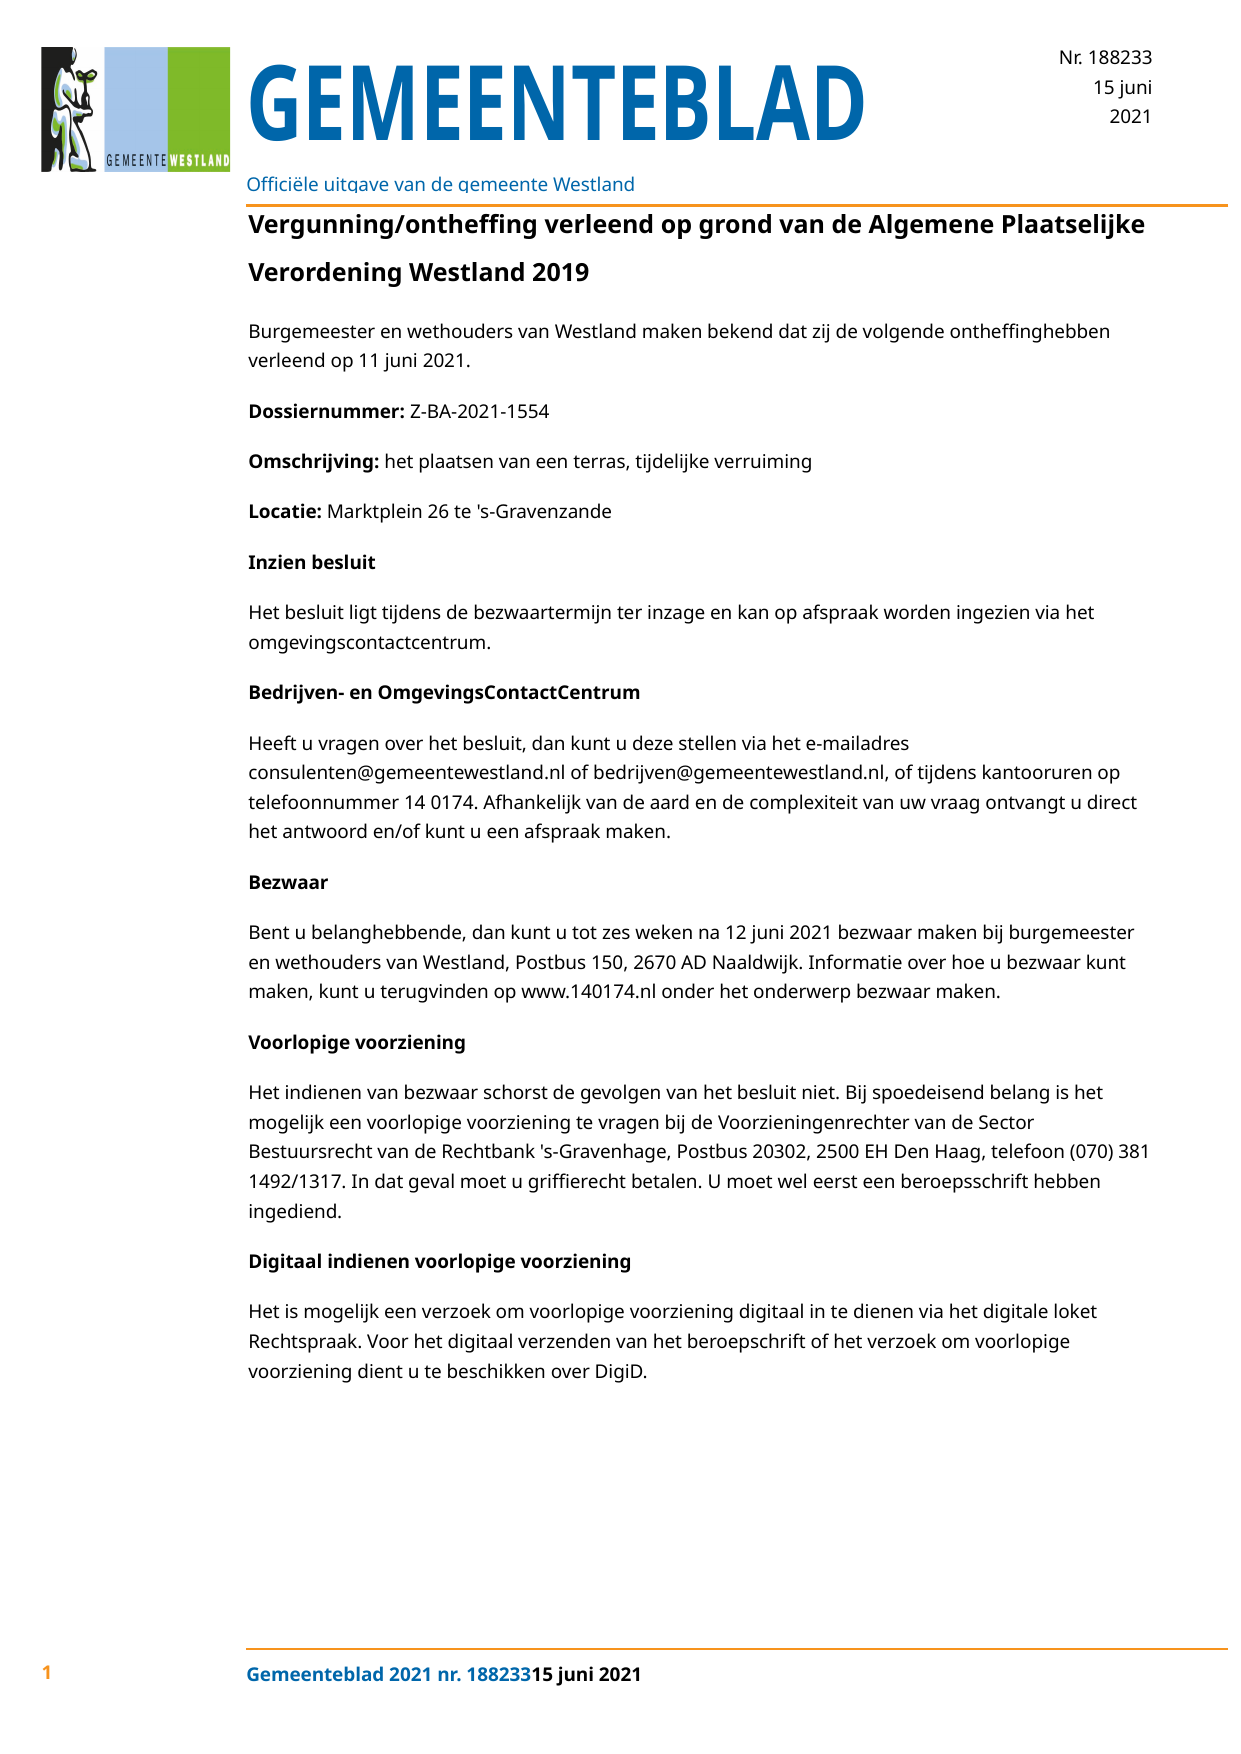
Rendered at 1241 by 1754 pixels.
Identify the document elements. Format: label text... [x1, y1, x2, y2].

text Voorlopige voorziening [248, 1029, 1152, 1055]
text Dossiernummer: Z-BA-2021-1554 [248, 398, 1152, 424]
text Heeft u vragen over het besluit, dan kunt u deze stellen via het e-mailadres consulenten@gemeentewestland.nl of bedrijven@gemeentewestland.nl, of tijdens kantooruren op telefoonnummer 14 0174. Afhankelijk van de aard en de complexiteit van uw vraag ontvangt u direct het antwoord en/of kunt u een afspraak maken. [248, 730, 1152, 844]
text Het is mogelijk een verzoek om voorlopige voorziening digitaal in te dienen via het digitale loket Rechtspraak. Voor het digitaal verzenden van het beroepschrift of het verzoek om voorlopige voorziening dient u te beschikken over DigiD. [248, 1299, 1152, 1384]
text Locatie: Marktplein 26 te 's-Gravenzande [248, 499, 1152, 524]
text Burgemeester en wethouders van Westland maken bekend dat zij de volgende ontheffinghebben verleend op 11 juni 2021. [248, 318, 1152, 373]
picture [41, 47, 231, 172]
text Vergunning/ontheffing verleend op grond van de Algemene Plaatselijke Verordening Westland 2019 [248, 207, 1152, 288]
text Digitaal indienen voorlopige voorziening [248, 1248, 1152, 1274]
text Bezwaar [248, 869, 1152, 895]
text Bent u belanghebbende, dan kunt u tot zes weken na 12 juni 2021 bezwaar maken bij burgemeester en wethouders van Westland, Postbus 150, 2670 AD Naaldwijk. Informatie over hoe u bezwaar kunt maken, kunt u terugvinden op www.140174.nl onder het onderwerp bezwaar maken. [248, 919, 1152, 1004]
text Inzien besluit [248, 549, 1152, 575]
text Het indienen van bezwaar schorst de gevolgen van het besluit niet. Bij spoedeisend belang is het mogelijk een voorlopige voorziening te vragen bij de Voorzieningenrechter van de Sector Bestuursrecht van de Rechtbank 's-Gravenhage, Postbus 20302, 2500 EH Den Haag, telefoon (070) 381 1492/1317. In dat geval moet u griffierecht betalen. U moet wel eerst een beroepsschrift hebben ingediend. [248, 1079, 1152, 1224]
text Omschrijving: het plaatsen van een terras, tijdelijke verruiming [248, 448, 1152, 474]
text Bedrijven- en OmgevingsContactCentrum [248, 679, 1152, 705]
text Het besluit ligt tijdens de bezwaartermijn ter inzage en kan op afspraak worden ingezien via het omgevingscontactcentrum. [248, 599, 1152, 655]
